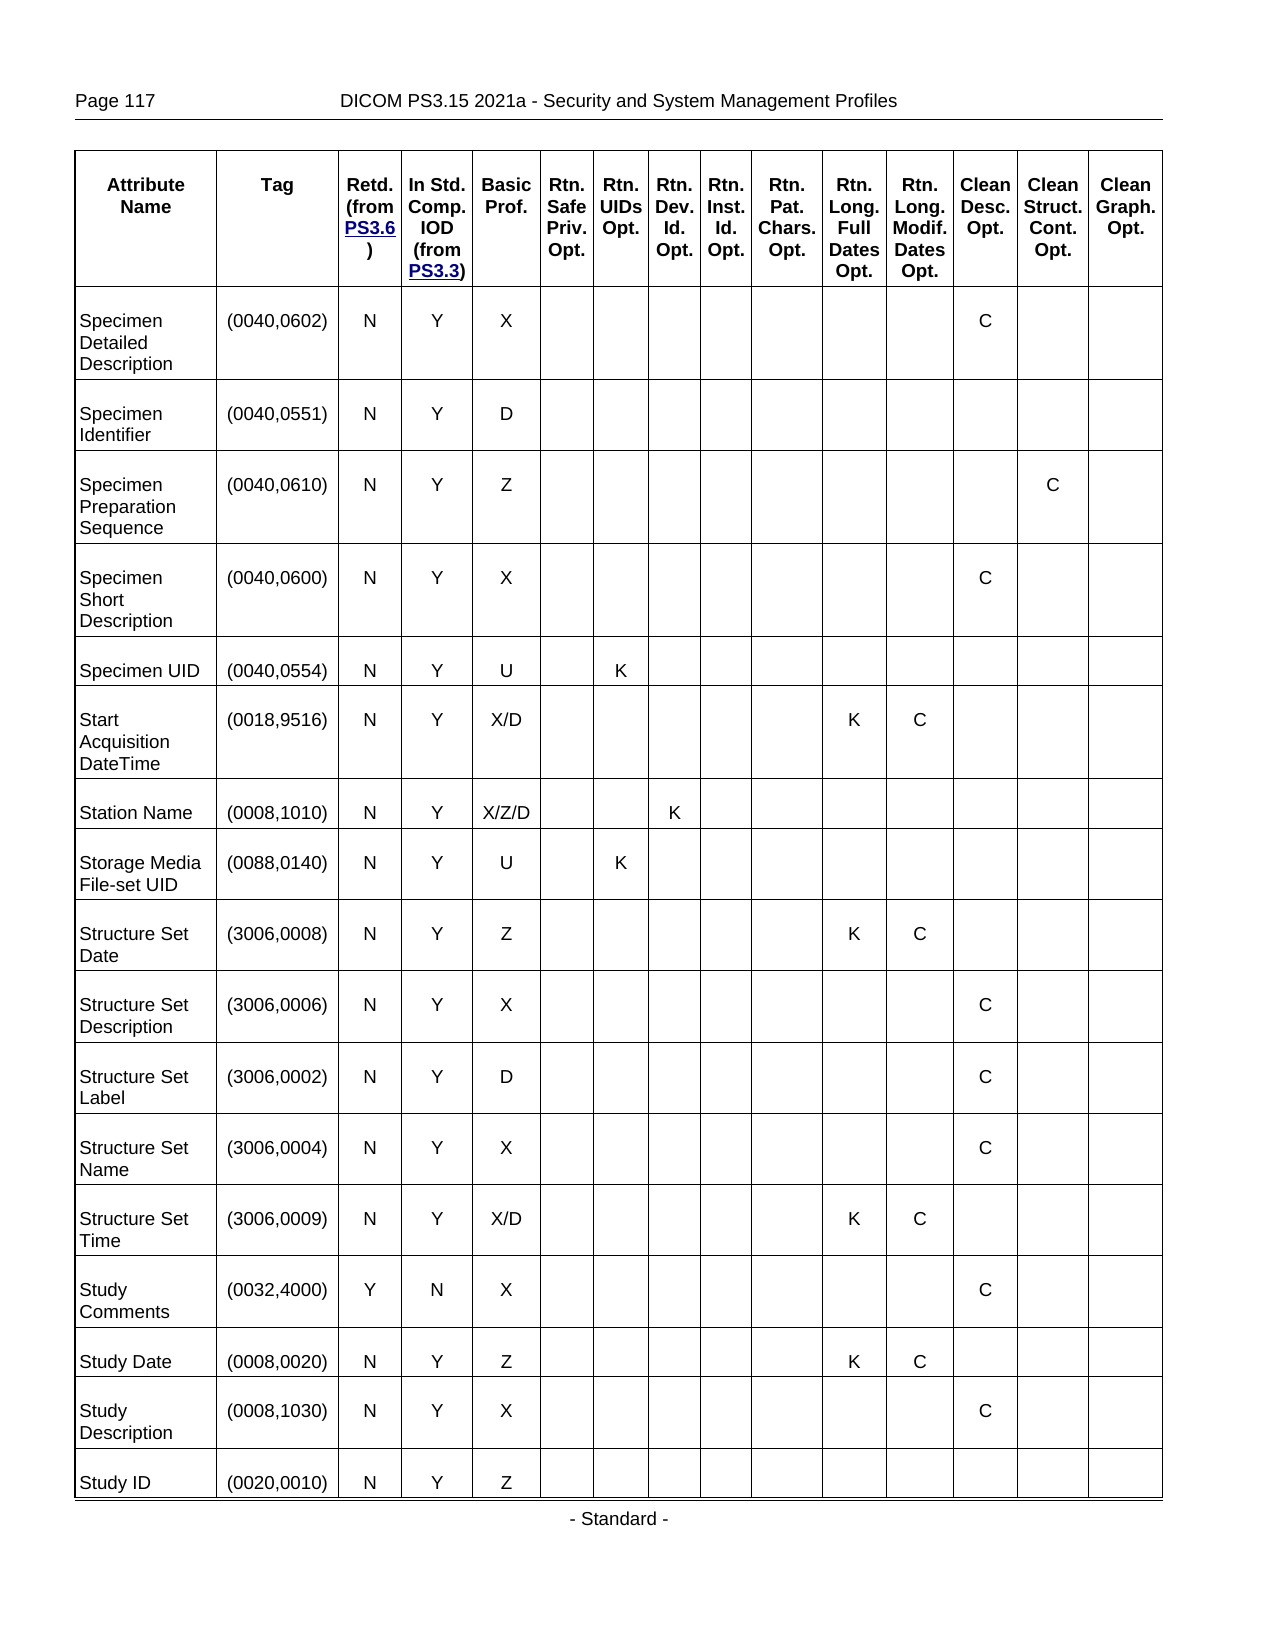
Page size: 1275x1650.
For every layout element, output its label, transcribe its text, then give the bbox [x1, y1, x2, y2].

table_cell [752, 1256, 822, 1327]
table_cell [1089, 1328, 1162, 1376]
table_cell [1089, 1185, 1162, 1255]
table_cell C [887, 686, 953, 778]
table_cell [1089, 1256, 1162, 1327]
table_cell [752, 287, 822, 379]
table_cell [1018, 544, 1088, 636]
table_cell [541, 779, 593, 828]
table_cell [823, 779, 886, 828]
table_cell X [473, 287, 540, 379]
table_cell (0040,0602) [217, 287, 338, 379]
table_cell [823, 971, 886, 1042]
table_cell C [887, 900, 953, 970]
table_cell N [339, 686, 401, 778]
table_cell X [473, 1377, 540, 1447]
table_cell Study Date [76, 1328, 216, 1376]
table_cell [649, 1377, 700, 1447]
table_cell [887, 380, 953, 450]
table_cell N [339, 1328, 401, 1376]
table_cell Z [473, 1328, 540, 1376]
table_cell C [887, 1185, 953, 1255]
table_cell [541, 287, 593, 379]
table_header Rtn. Long. Modif. Dates Opt. [887, 151, 953, 286]
table_cell C [954, 287, 1017, 379]
table_cell [541, 1449, 593, 1497]
table_cell U [473, 829, 540, 899]
table_header Attribute Name [76, 151, 216, 286]
table_cell [823, 1114, 886, 1184]
table_cell N [339, 1449, 401, 1497]
table_cell [752, 686, 822, 778]
table_cell [954, 829, 1017, 899]
table_cell [701, 1256, 751, 1327]
table_cell Y [402, 1114, 472, 1184]
table_cell [594, 779, 648, 828]
table_cell [649, 544, 700, 636]
table_cell Z [473, 900, 540, 970]
table_cell [1089, 380, 1162, 450]
table_cell C [887, 1328, 953, 1376]
table_cell [541, 1377, 593, 1447]
table_cell [1018, 380, 1088, 450]
table_cell [594, 544, 648, 636]
table_cell (3006,0004) [217, 1114, 338, 1184]
table_cell K [823, 1328, 886, 1376]
table_cell [1018, 1377, 1088, 1447]
table_cell [1089, 900, 1162, 970]
table_cell Y [402, 1449, 472, 1497]
table_cell [649, 1328, 700, 1376]
table_cell [649, 637, 700, 685]
table_cell Specimen Detailed Description [76, 287, 216, 379]
table_cell [954, 686, 1017, 778]
table_cell [887, 637, 953, 685]
table_cell X [473, 1256, 540, 1327]
table_header Rtn. Inst. Id. Opt. [701, 151, 751, 286]
table_cell Specimen UID [76, 637, 216, 685]
table_cell N [339, 637, 401, 685]
table_cell D [473, 1043, 540, 1113]
table_cell N [339, 1043, 401, 1113]
table_cell Y [402, 1043, 472, 1113]
table_cell (0040,0554) [217, 637, 338, 685]
table_cell [541, 686, 593, 778]
table_cell [887, 829, 953, 899]
table_cell [1018, 900, 1088, 970]
table_cell [1089, 686, 1162, 778]
table_cell [954, 900, 1017, 970]
table_cell [1089, 637, 1162, 685]
table_cell [701, 1185, 751, 1255]
table_cell [541, 829, 593, 899]
table_cell [752, 1328, 822, 1376]
table_header Rtn. Long. Full Dates Opt. [823, 151, 886, 286]
table_cell [752, 1449, 822, 1497]
table_header Rtn. UIDs Opt. [594, 151, 648, 286]
table_cell [701, 1449, 751, 1497]
table_cell [594, 971, 648, 1042]
table_cell [541, 637, 593, 685]
table_cell [1089, 1449, 1162, 1497]
table_cell (3006,0008) [217, 900, 338, 970]
table_cell [1018, 829, 1088, 899]
table_cell [823, 1449, 886, 1497]
table_cell Y [402, 451, 472, 543]
table_cell [887, 971, 953, 1042]
table_cell Structure Set Date [76, 900, 216, 970]
table_cell K [823, 900, 886, 970]
table_cell Z [473, 451, 540, 543]
table_cell N [339, 900, 401, 970]
table_cell [594, 287, 648, 379]
table_cell Specimen Preparation Sequence [76, 451, 216, 543]
table_cell [649, 451, 700, 543]
table_cell [1089, 287, 1162, 379]
table_cell [594, 900, 648, 970]
table_cell X/D [473, 686, 540, 778]
table_cell [1089, 451, 1162, 543]
table_cell Y [402, 544, 472, 636]
table_cell [1018, 287, 1088, 379]
table_cell (3006,0006) [217, 971, 338, 1042]
table_cell C [954, 1377, 1017, 1447]
table_header In Std. Comp. IOD (from PS3.3) [402, 151, 472, 286]
table_cell Y [402, 380, 472, 450]
table_cell [594, 451, 648, 543]
table_cell K [594, 637, 648, 685]
table_cell K [594, 829, 648, 899]
table_cell Y [402, 971, 472, 1042]
table_cell [594, 1185, 648, 1255]
table_cell [541, 900, 593, 970]
table_cell (3006,0002) [217, 1043, 338, 1113]
table_cell [887, 1449, 953, 1497]
table_cell [649, 1185, 700, 1255]
table_cell [541, 380, 593, 450]
table_cell [594, 380, 648, 450]
table_cell [752, 544, 822, 636]
table_cell [954, 779, 1017, 828]
table_cell [823, 1043, 886, 1113]
table_cell Y [402, 779, 472, 828]
table_cell [594, 1377, 648, 1447]
table_cell [1018, 686, 1088, 778]
table_cell [541, 1043, 593, 1113]
table_cell N [339, 1185, 401, 1255]
table_cell N [339, 451, 401, 543]
table_cell C [954, 544, 1017, 636]
table_header Clean Graph. Opt. [1089, 151, 1162, 286]
table_cell [1089, 829, 1162, 899]
table_cell [649, 1256, 700, 1327]
table_header Clean Struct. Cont. Opt. [1018, 151, 1088, 286]
table_cell [752, 451, 822, 543]
table_cell [701, 686, 751, 778]
table_cell [1018, 1185, 1088, 1255]
table_cell Structure Set Time [76, 1185, 216, 1255]
table_cell (0032,4000) [217, 1256, 338, 1327]
table_cell Y [402, 1185, 472, 1255]
table_cell X/Z/D [473, 779, 540, 828]
table_cell [701, 287, 751, 379]
table_cell [701, 900, 751, 970]
table_cell [823, 380, 886, 450]
table_cell [701, 451, 751, 543]
table_cell (0040,0551) [217, 380, 338, 450]
table_cell [541, 1328, 593, 1376]
table_cell Study Comments [76, 1256, 216, 1327]
table_cell [649, 380, 700, 450]
table_cell Y [402, 900, 472, 970]
table_cell Z [473, 1449, 540, 1497]
table_cell Structure Set Name [76, 1114, 216, 1184]
table_cell Y [339, 1256, 401, 1327]
table_cell Y [402, 686, 472, 778]
table_cell C [954, 1043, 1017, 1113]
table_cell [823, 829, 886, 899]
table_cell [887, 287, 953, 379]
table_cell [701, 829, 751, 899]
table_cell [701, 971, 751, 1042]
table_cell Structure Set Description [76, 971, 216, 1042]
table_cell [752, 637, 822, 685]
table_cell C [954, 971, 1017, 1042]
table_cell [701, 1328, 751, 1376]
table_cell X [473, 1114, 540, 1184]
table_cell Y [402, 1377, 472, 1447]
table_cell Start Acquisition DateTime [76, 686, 216, 778]
table_header Clean Desc. Opt. [954, 151, 1017, 286]
table_cell K [823, 686, 886, 778]
table_cell [752, 1377, 822, 1447]
table_cell [1089, 1377, 1162, 1447]
table_cell [823, 451, 886, 543]
table_cell [701, 779, 751, 828]
table_cell (3006,0009) [217, 1185, 338, 1255]
table_header Tag [217, 151, 338, 286]
table_cell [887, 1043, 953, 1113]
table_cell (0018,9516) [217, 686, 338, 778]
table_cell U [473, 637, 540, 685]
table_cell (0088,0140) [217, 829, 338, 899]
table_cell [1018, 1043, 1088, 1113]
table_cell [541, 451, 593, 543]
table_cell (0020,0010) [217, 1449, 338, 1497]
table_cell N [339, 1114, 401, 1184]
table_cell [541, 1256, 593, 1327]
table_cell K [823, 1185, 886, 1255]
table_cell [649, 900, 700, 970]
table_cell C [954, 1256, 1017, 1327]
table_cell [594, 1328, 648, 1376]
table_cell [594, 1043, 648, 1113]
table_cell [701, 544, 751, 636]
table_cell Station Name [76, 779, 216, 828]
table_cell [1089, 1043, 1162, 1113]
table_cell [541, 544, 593, 636]
table_cell [649, 287, 700, 379]
table_header Basic Prof. [473, 151, 540, 286]
table_cell [649, 686, 700, 778]
table_cell [954, 380, 1017, 450]
table_cell [701, 1377, 751, 1447]
table_cell [1018, 1256, 1088, 1327]
table_cell C [954, 1114, 1017, 1184]
table_cell (0008,1030) [217, 1377, 338, 1447]
table_cell [954, 1328, 1017, 1376]
table_cell [594, 1449, 648, 1497]
table_cell [1018, 971, 1088, 1042]
table_cell C [1018, 451, 1088, 543]
table_cell X/D [473, 1185, 540, 1255]
table_cell [1089, 779, 1162, 828]
table_cell X [473, 971, 540, 1042]
table_cell N [339, 544, 401, 636]
table_cell [823, 1256, 886, 1327]
table_cell Y [402, 287, 472, 379]
table_cell [1018, 1328, 1088, 1376]
table_cell Storage Media File-set UID [76, 829, 216, 899]
table_cell [954, 451, 1017, 543]
table_cell [649, 971, 700, 1042]
table_cell [1018, 1449, 1088, 1497]
table_cell (0040,0610) [217, 451, 338, 543]
table_cell [541, 1114, 593, 1184]
table_cell D [473, 380, 540, 450]
table_cell [887, 779, 953, 828]
table_cell X [473, 544, 540, 636]
table_cell N [339, 779, 401, 828]
table_cell [752, 829, 822, 899]
table_cell [1018, 779, 1088, 828]
table_cell [649, 829, 700, 899]
table_cell [823, 544, 886, 636]
table_cell [887, 451, 953, 543]
table_cell [701, 380, 751, 450]
table_cell Y [402, 1328, 472, 1376]
table_cell [752, 1185, 822, 1255]
table_header Rtn. Safe Priv. Opt. [541, 151, 593, 286]
table_cell [887, 1377, 953, 1447]
table_cell [887, 544, 953, 636]
table_cell [1089, 544, 1162, 636]
table_cell N [339, 829, 401, 899]
table_cell [954, 1449, 1017, 1497]
table_cell [752, 900, 822, 970]
table_cell [1089, 1114, 1162, 1184]
table_cell Study ID [76, 1449, 216, 1497]
table_cell [701, 1043, 751, 1113]
table_cell [701, 637, 751, 685]
table_header Rtn. Pat. Chars. Opt. [752, 151, 822, 286]
table_cell [594, 1114, 648, 1184]
table_cell [541, 1185, 593, 1255]
table_cell [649, 1449, 700, 1497]
table_cell [752, 380, 822, 450]
table_cell [954, 1185, 1017, 1255]
table_cell N [339, 971, 401, 1042]
table_cell [752, 971, 822, 1042]
table_cell Structure Set Label [76, 1043, 216, 1113]
table_cell [541, 971, 593, 1042]
table_cell [594, 686, 648, 778]
table_cell [752, 1114, 822, 1184]
table_cell [823, 1377, 886, 1447]
table_header Retd. (from PS3.6) [339, 151, 401, 286]
table_cell Specimen Identifier [76, 380, 216, 450]
table_cell K [649, 779, 700, 828]
table_cell [649, 1114, 700, 1184]
table_cell [594, 1256, 648, 1327]
table_cell N [339, 287, 401, 379]
table_cell [1089, 971, 1162, 1042]
table_cell Y [402, 637, 472, 685]
table_cell [701, 1114, 751, 1184]
table_cell [1018, 637, 1088, 685]
table_cell (0040,0600) [217, 544, 338, 636]
table_cell (0008,0020) [217, 1328, 338, 1376]
table_cell N [339, 380, 401, 450]
table_cell Specimen Short Description [76, 544, 216, 636]
table_cell [823, 287, 886, 379]
table_header Rtn. Dev. Id. Opt. [649, 151, 700, 286]
table_cell [752, 1043, 822, 1113]
table_cell [823, 637, 886, 685]
table_cell [887, 1256, 953, 1327]
table_cell [752, 779, 822, 828]
table_cell [649, 1043, 700, 1113]
table_cell [887, 1114, 953, 1184]
table_cell (0008,1010) [217, 779, 338, 828]
table_cell [954, 637, 1017, 685]
table_cell N [402, 1256, 472, 1327]
table_cell Study Description [76, 1377, 216, 1447]
table_cell Y [402, 829, 472, 899]
table_cell [1018, 1114, 1088, 1184]
table_cell N [339, 1377, 401, 1447]
